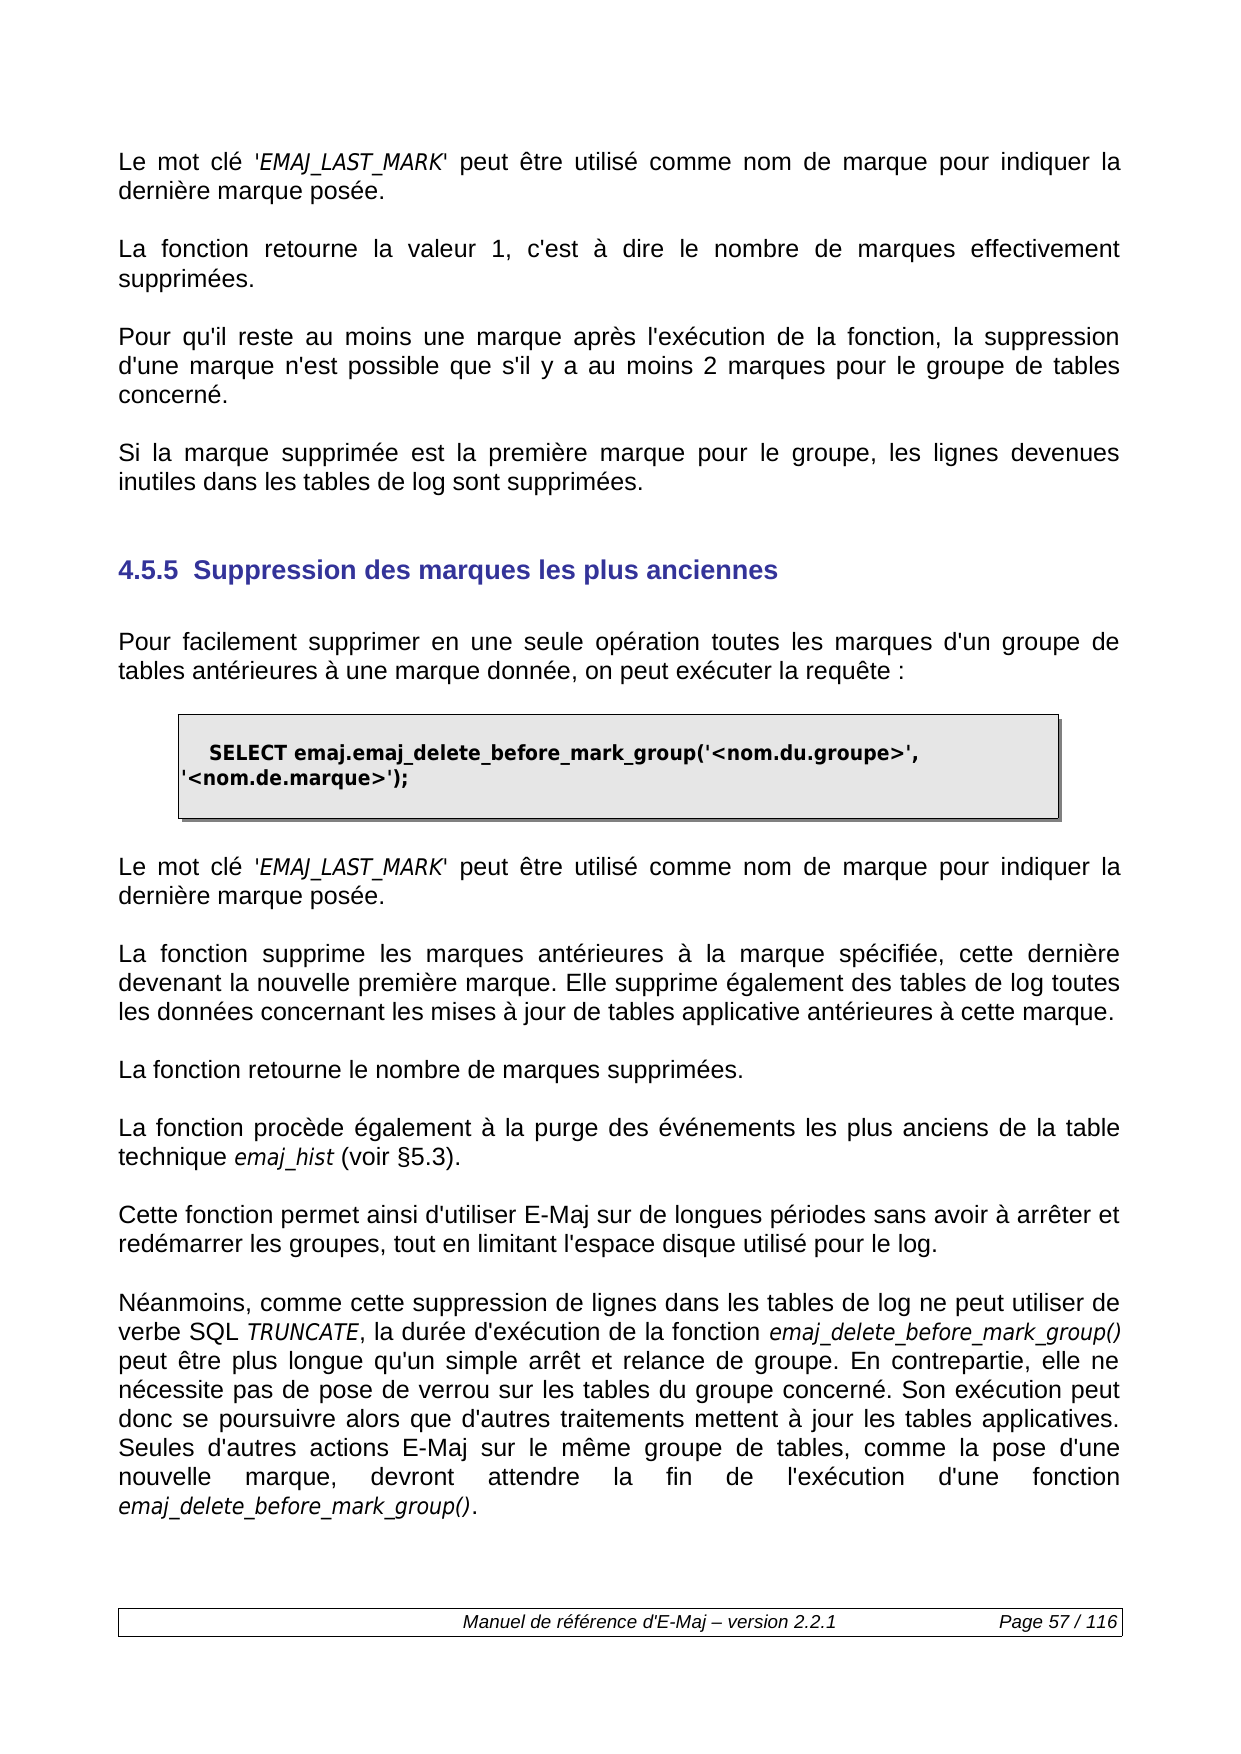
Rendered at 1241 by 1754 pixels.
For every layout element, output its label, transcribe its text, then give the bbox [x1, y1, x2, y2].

text Cette fonction permet ainsi d'utiliser E-Maj sur de longues périodes sans avoir à arrêter et redémarrer les groupes, tout en limitant l'espace disque utilisé pour le log. [118, 1200, 1122, 1258]
text Le mot clé 'EMAJ_LAST_MARK' peut être utilisé comme nom de marque pour indiquer la dernière marque posée. [118, 147, 1122, 205]
text La fonction supprime les marques antérieures à la marque spécifiée, cette dernière devenant la nouvelle première marque. Elle supprime également des tables de log toutes les données concernant les mises à jour de tables applicative antérieures à cette marque. [118, 939, 1122, 1026]
text La fonction retourne la valeur 1, c'est à dire le nombre de marques effectivement supprimées. [118, 234, 1122, 292]
text Néanmoins, comme cette suppression de lignes dans les tables de log ne peut utiliser de verbe SQL TRUNCATE, la durée d'exécution de la fonction emaj_delete_before_mark_group() peut être plus longue qu'un simple arrêt et relance de groupe. En contrepartie, elle ne nécessite pas de pose de verrou sur les tables du groupe concerné. Son exécution peut donc se poursuivre alors que d'autres traitements mettent à jour les tables applicatives. Seules d'autres actions E-Maj sur le même groupe de tables, comme la pose d'une nouvelle marque, devront attendre la fin de l'exécution d'une fonction emaj_delete_before_mark_group(). [118, 1287, 1122, 1520]
text La fonction retourne le nombre de marques supprimées. [118, 1055, 1122, 1084]
text La fonction procède également à la purge des événements les plus anciens de la table technique emaj_hist (voir §5.3). [118, 1113, 1122, 1171]
text Le mot clé 'EMAJ_LAST_MARK' peut être utilisé comme nom de marque pour indiquer la dernière marque posée. [118, 852, 1122, 910]
text Pour facilement supprimer en une seule opération toutes les marques d'un groupe de tables antérieures à une marque donnée, on peut exécuter la requête : [118, 627, 1122, 685]
text Pour qu'il reste au moins une marque après l'exécution de la fonction, la suppression d'une marque n'est possible que s'il y a au moins 2 marques pour le groupe de tables concerné. [118, 322, 1122, 409]
text Si la marque supprimée est la première marque pour le groupe, les lignes devenues inutiles dans les tables de log sont supprimées. [118, 438, 1122, 496]
text SELECT emaj.emaj_delete_before_mark_group('<nom.du.groupe>', '<nom.de.marque>'); [179, 738, 1058, 787]
subtitle Suppression des marques les plus anciennes [118, 554, 1122, 585]
